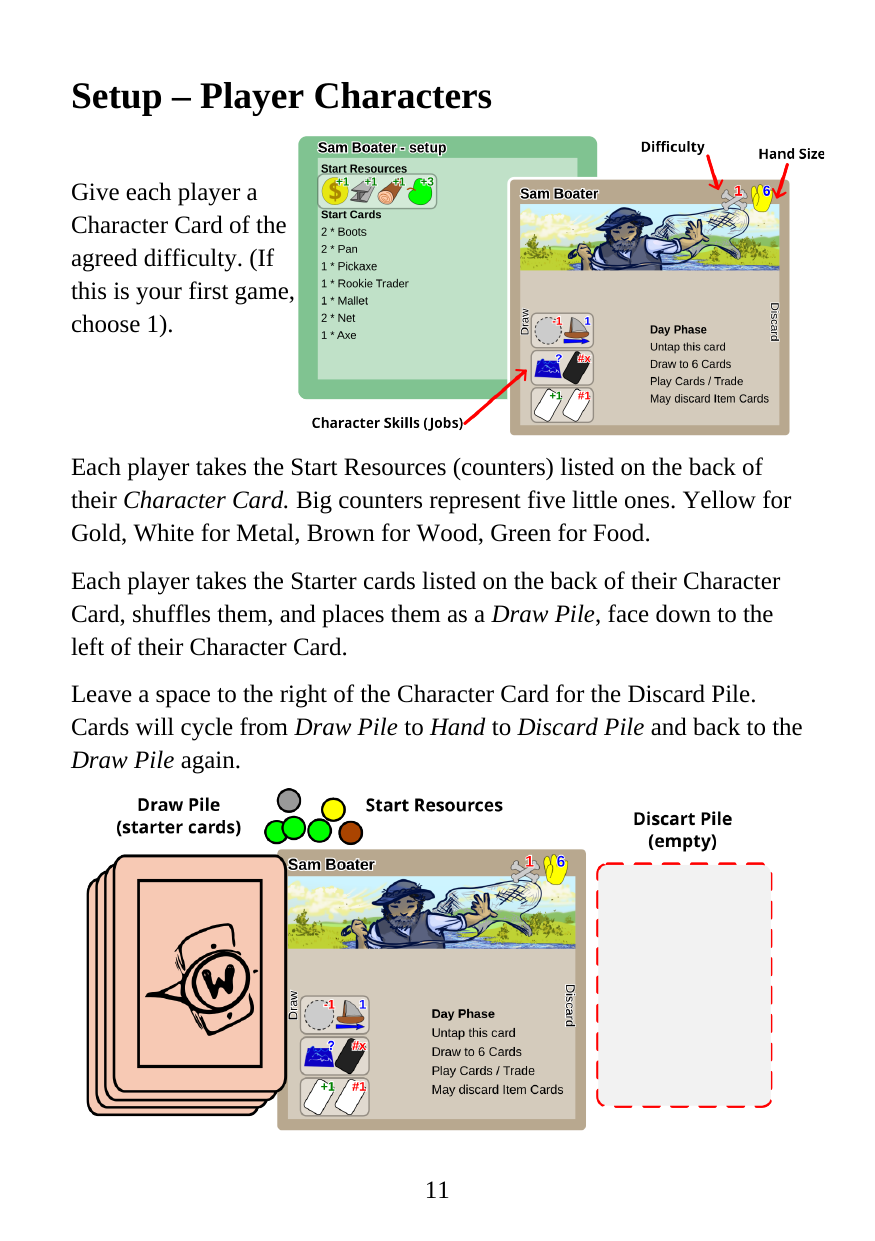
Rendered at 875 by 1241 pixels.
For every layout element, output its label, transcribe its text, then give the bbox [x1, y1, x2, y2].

picture [298, 134, 825, 438]
text Each player takes the Starter cards listed on the back of their Character Card, shuffles them, and places them as a Draw Pile, face down to the left of their Character Card. [71, 566, 803, 661]
picture [86, 788, 773, 1133]
text Each player takes the Start Resources (counters) listed on the back of their Character Card. Big counters represent five little ones. Yellow for Gold, White for Metal, Brown for Wood, Green for Food. [71, 452, 803, 547]
subtitle Setup – Player Characters [71, 74, 803, 117]
text Leave a space to the right of the Character Card for the Discard Pile. Cards will cycle from Draw Pile to Hand to Discard Pile and back to the Draw Pile again. [71, 679, 803, 774]
text Give each player a Character Card of the agreed difficulty. (If this is your first game, choose 1). [71, 177, 298, 338]
